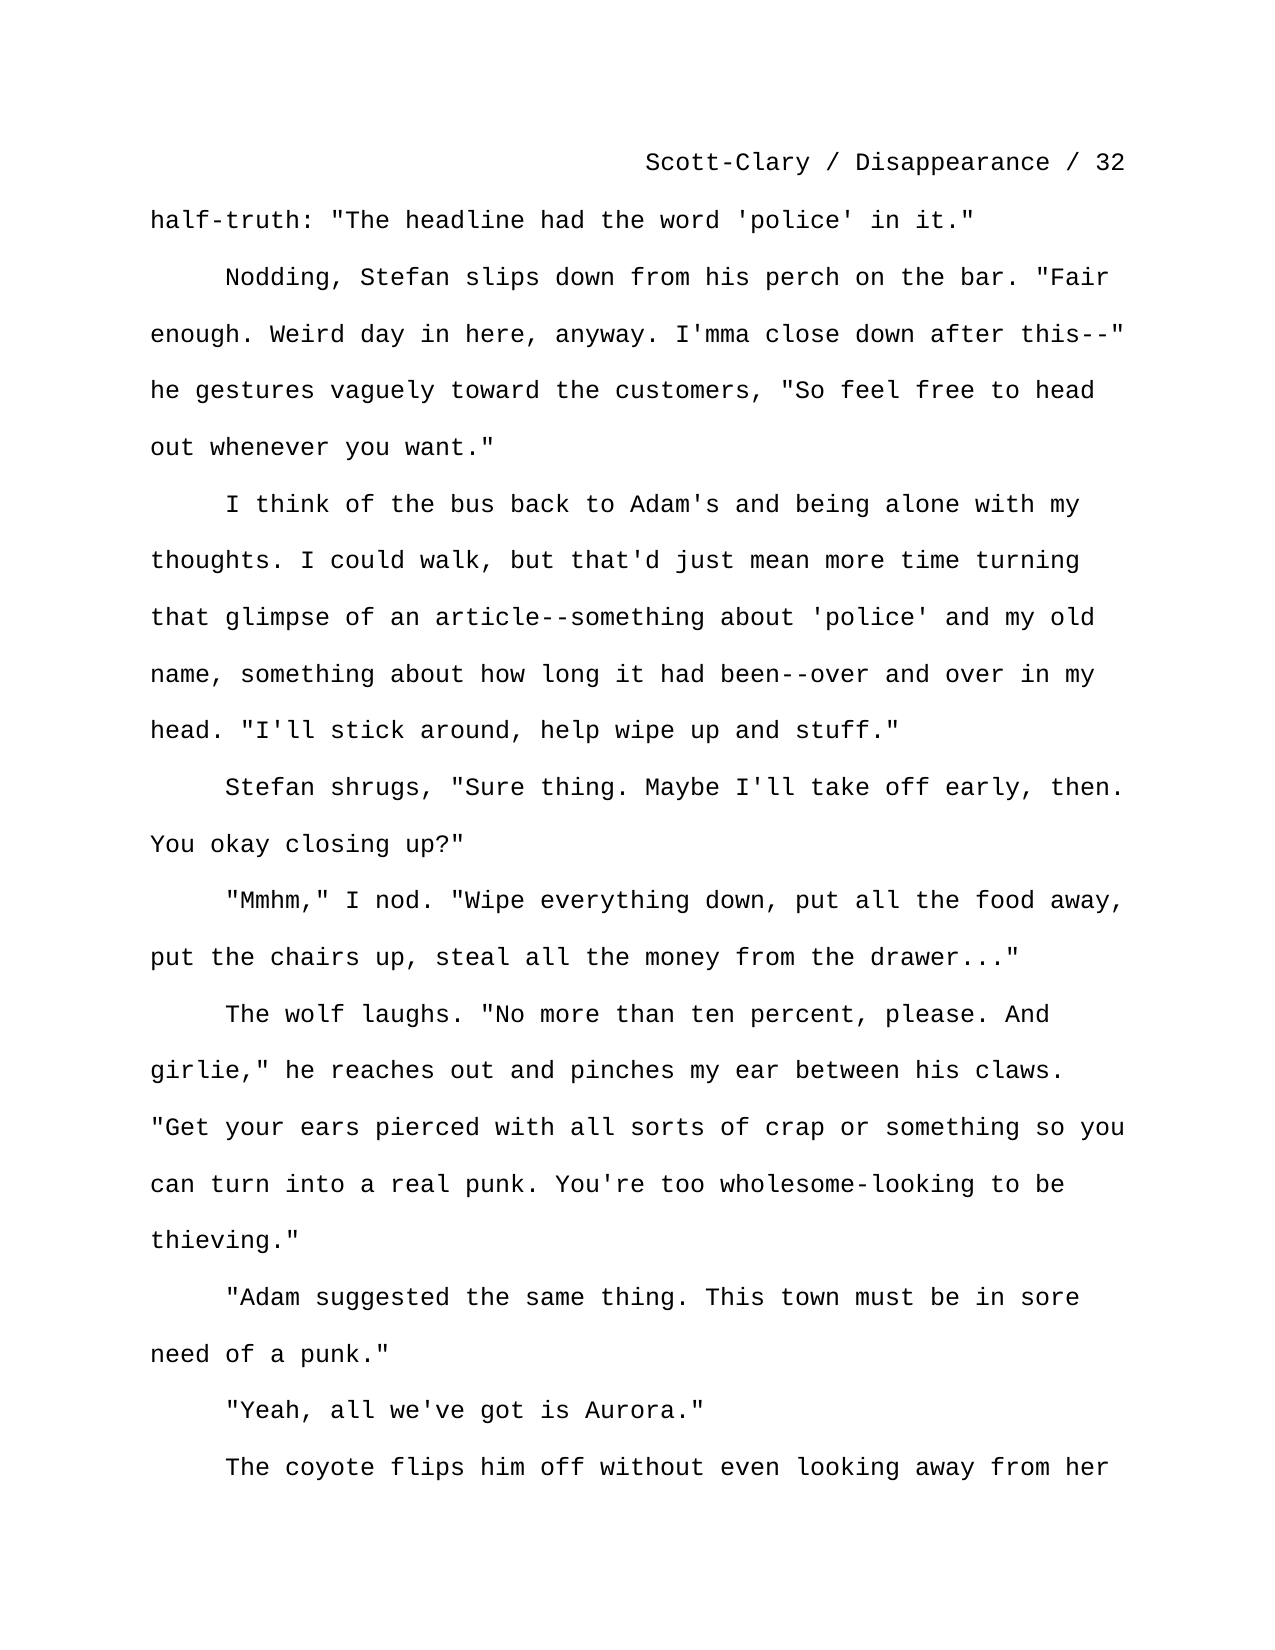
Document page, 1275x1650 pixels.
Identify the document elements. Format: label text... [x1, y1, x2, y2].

text half-truth: "The headline had the word 'police' in it." [150, 208, 1125, 236]
text "Mmhm," I nod. "Wipe everything down, put all the food away, put the chairs up, steal all the money from the drawer..." [150, 888, 1125, 973]
text The wolf laughs. "No more than ten percent, please. And girlie," he reaches out and pinches my ear between his claws. "Get your ears pierced with all sorts of crap or something so you can turn into a real punk. You're too wholesome-looking to be thieving." [150, 1001, 1125, 1256]
text Nodding, Stefan slips down from his perch on the bar. "Fair enough. Weird day in here, anyway. I'mma close down after this--" he gestures vaguely toward the customers, "So feel free to head out whenever you want." [150, 264, 1125, 463]
text "Adam suggested the same thing. This town must be in sore need of a punk." [150, 1284, 1125, 1369]
text "Yeah, all we've got is Aurora." [150, 1398, 1125, 1426]
text The coyote flips him off without even looking away from her [150, 1454, 1125, 1483]
text I think of the bus back to Adam's and being alone with my thoughts. I could walk, but that'd just mean more time turning that glimpse of an article--something about 'police' and my old name, something about how long it had been--over and over in my head. "I'll stick around, help wipe up and stuff." [150, 491, 1125, 746]
text Stefan shrugs, "Sure thing. Maybe I'll take off early, then. You okay closing up?" [150, 774, 1125, 859]
